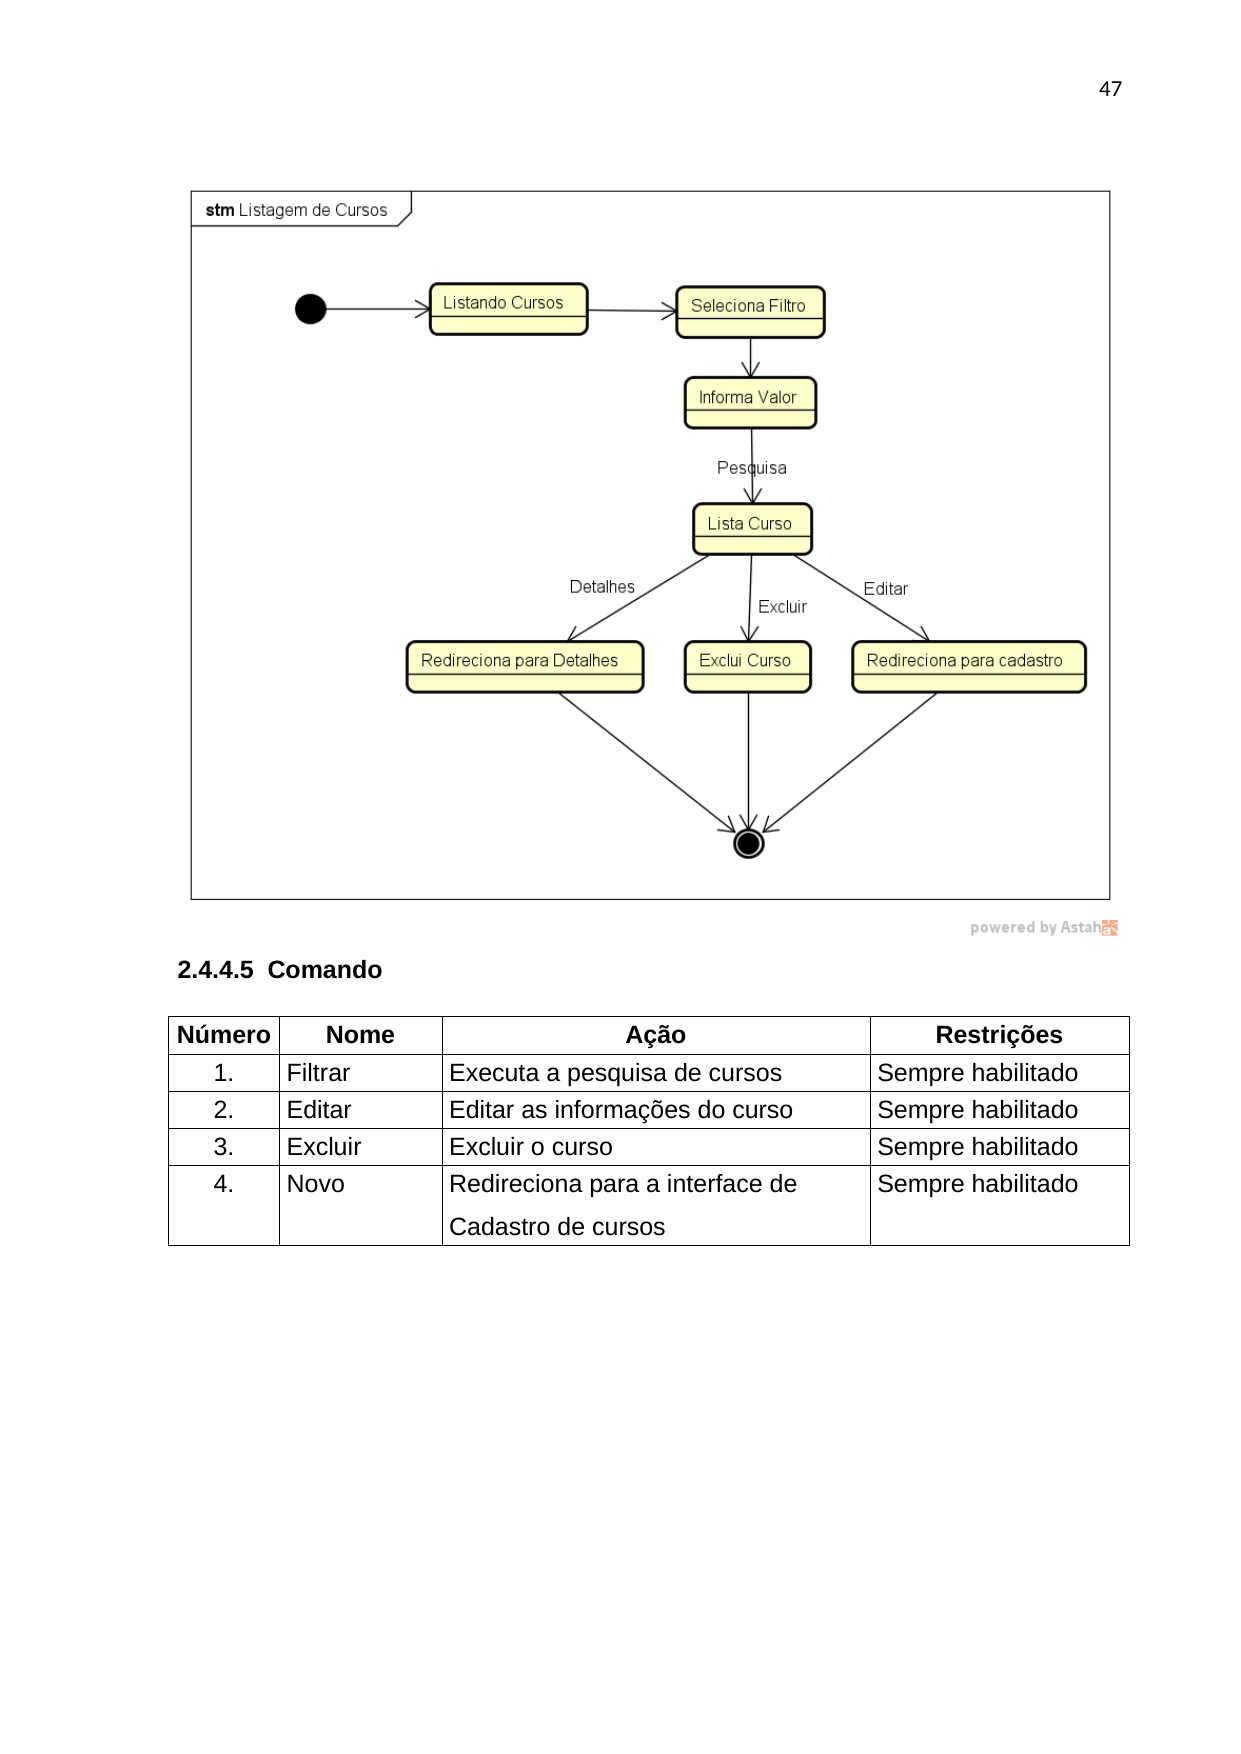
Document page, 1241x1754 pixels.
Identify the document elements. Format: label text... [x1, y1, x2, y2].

table_cell Editar as informações do curso [443, 1092, 870, 1128]
table_header Número [169, 1017, 279, 1053]
table_cell Redireciona para a interface de Cadastro de cursos [443, 1166, 870, 1245]
table_header Restrições [871, 1017, 1129, 1053]
table_cell [169, 1092, 279, 1128]
table_cell [169, 1055, 279, 1091]
table_cell Sempre habilitado [871, 1055, 1129, 1091]
table_cell Editar [280, 1092, 442, 1128]
table_cell Sempre habilitado [871, 1129, 1129, 1165]
table_cell Filtrar [280, 1055, 442, 1091]
table_cell Novo [280, 1166, 442, 1245]
picture [177, 177, 1123, 941]
table_cell Executa a pesquisa de cursos [443, 1055, 870, 1091]
table_cell Excluir o curso [443, 1129, 870, 1165]
table_cell Excluir [280, 1129, 442, 1165]
table_cell Sempre habilitado [871, 1092, 1129, 1128]
table_header Ação [443, 1017, 870, 1053]
table_cell [169, 1129, 279, 1165]
subtitle Comando [177, 941, 1122, 984]
table_cell Sempre habilitado [871, 1166, 1129, 1245]
table_header Nome [280, 1017, 442, 1053]
table_cell [169, 1166, 279, 1245]
